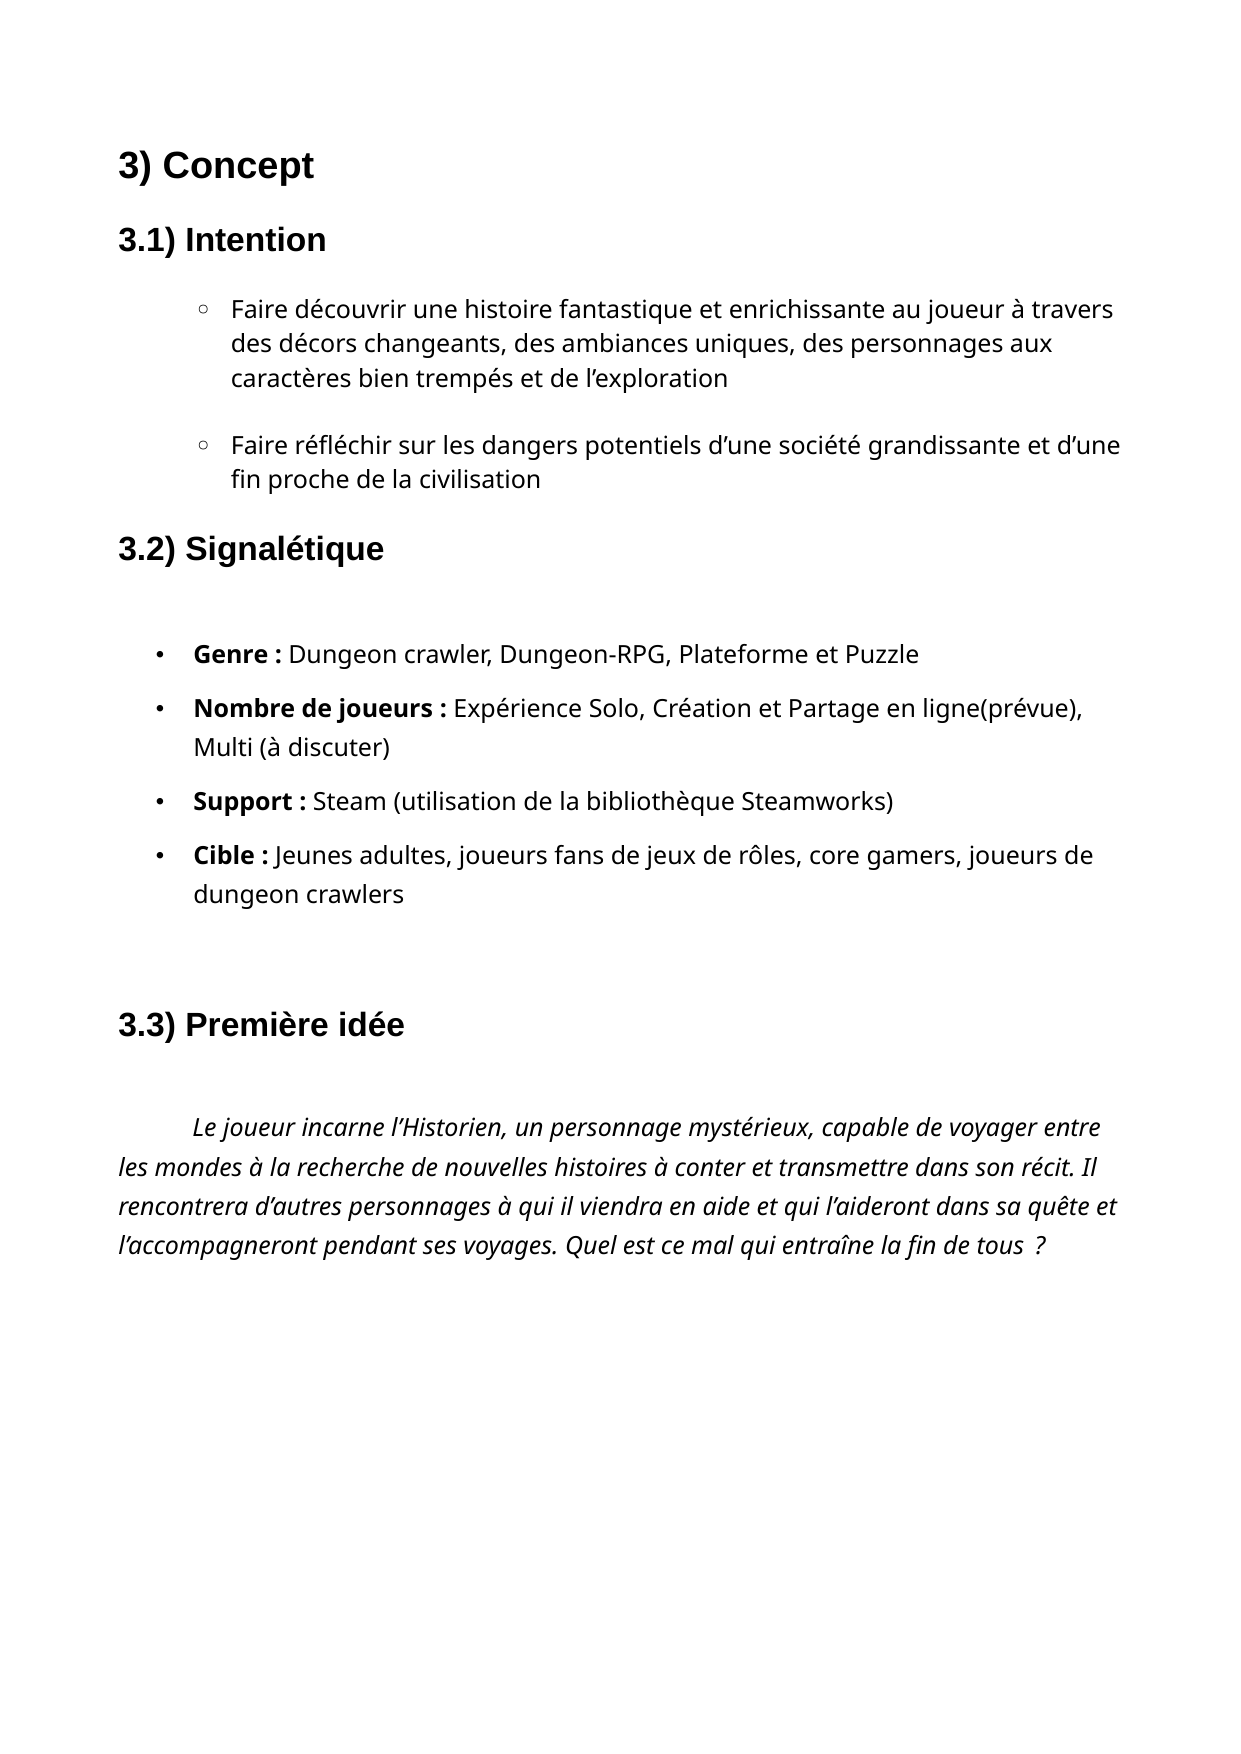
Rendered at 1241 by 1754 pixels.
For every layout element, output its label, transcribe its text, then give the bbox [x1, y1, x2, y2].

text Le joueur incarne l’Historien, un personnage mystérieux, capable de voyager entre les mondes à la recherche de nouvelles histoires à conter et transmettre dans son récit. Il rencontrera d’autres personnages à qui il viendra en aide et qui l’aideront dans sa quête et l’accompagneront pendant ses voyages. Quel est ce mal qui entraîne la fin de tous ? [118, 1110, 1122, 1262]
list Support : Steam (utilisation de la bibliothèque Steamworks) [156, 784, 1122, 818]
list Cible : Jeunes adultes, joueurs fans de jeux de rôles, core gamers, joueurs de dungeon crawlers [156, 838, 1122, 911]
subtitle 3.2) Signalétique [118, 529, 1122, 568]
subtitle 3.3) Première idée [118, 1005, 1122, 1044]
subtitle 3.1) Intention [118, 220, 1122, 259]
subtitle 3) Concept [118, 143, 1122, 187]
list Genre : Dungeon crawler, Dungeon-RPG, Plateforme et Puzzle [156, 637, 1122, 671]
list Nombre de joueurs : Expérience Solo, Création et Partage en ligne(prévue), Multi (à discuter) [156, 691, 1122, 764]
subtitle Faire découvrir une histoire fantastique et enrichissante au joueur à travers des décors changeants, des ambiances uniques, des personnages aux caractères bien trempés et de l’exploration [193, 292, 1122, 394]
subtitle Faire réfléchir sur les dangers potentiels d’une société grandissante et d’une fin proche de la civilisation [193, 428, 1122, 496]
